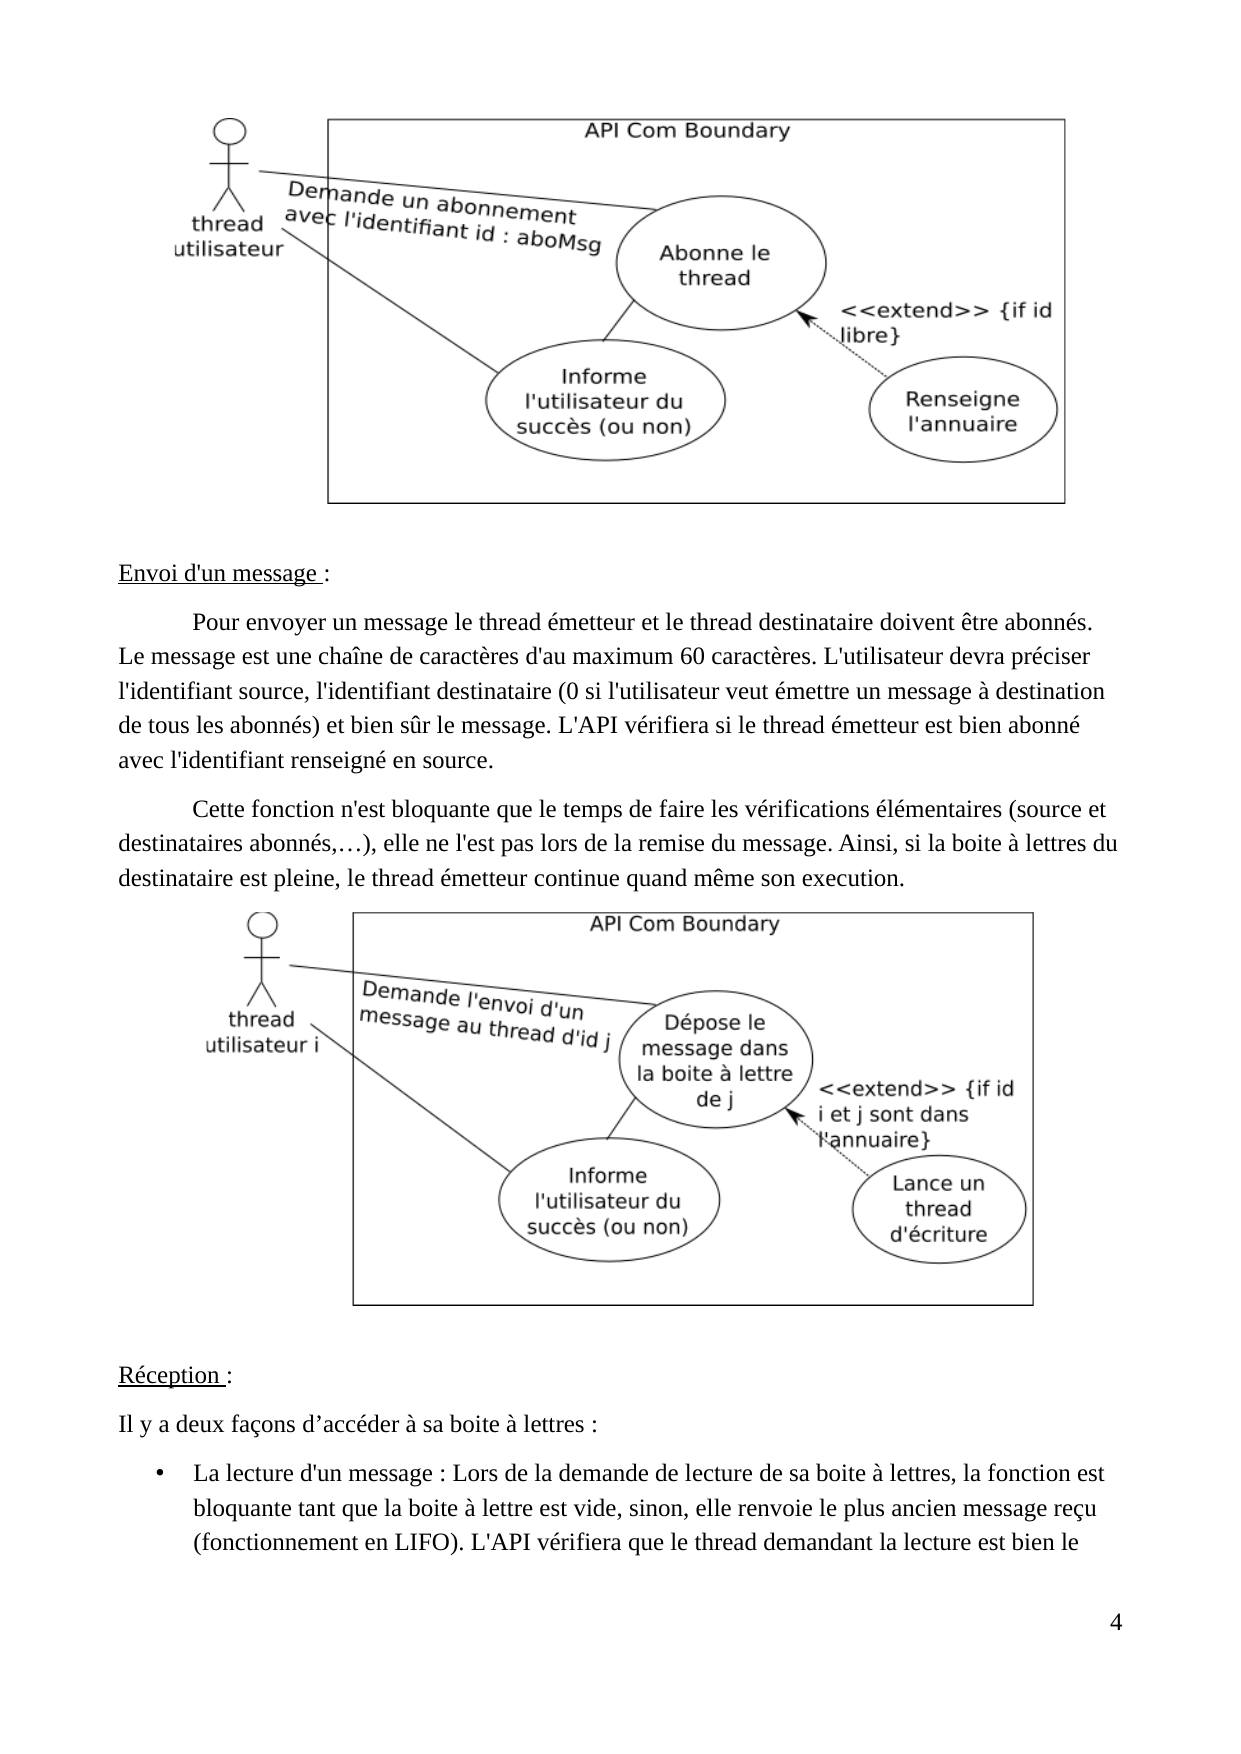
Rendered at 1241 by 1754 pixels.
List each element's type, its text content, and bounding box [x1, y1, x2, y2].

picture [174, 118, 1066, 504]
text Cette fonction n'est bloquante que le temps de faire les vérifications élémentaires (source et destinataires abonnés,…), elle ne l'est pas lors de la remise du message. Ainsi, si la boite à lettres du destinataire est pleine, le thread émetteur continue quand même son execution. [118, 794, 1122, 892]
text Envoi d'un message : [118, 558, 1122, 587]
text Réception : [118, 1360, 1122, 1389]
list La lecture d'un message : Lors de la demande de lecture de sa boite à lettres, la fonction est bloquante tant que la boite à lettre est vide, sinon, elle renvoie le plus ancien message reçu (fonctionnement en LIFO). L'API vérifiera que le thread demandant la lecture est bien le [156, 1458, 1122, 1556]
picture [206, 912, 1034, 1306]
text Pour envoyer un message le thread émetteur et le thread destinataire doivent être abonnés. Le message est une chaîne de caractères d'au maximum 60 caractères. L'utilisateur devra préciser l'identifiant source, l'identifiant destinataire (0 si l'utilisateur veut émettre un message à destination de tous les abonnés) et bien sûr le message. L'API vérifiera si le thread émetteur est bien abonné avec l'identifiant renseigné en source. [118, 607, 1122, 774]
text Il y a deux façons d’accéder à sa boite à lettres : [118, 1409, 1122, 1438]
